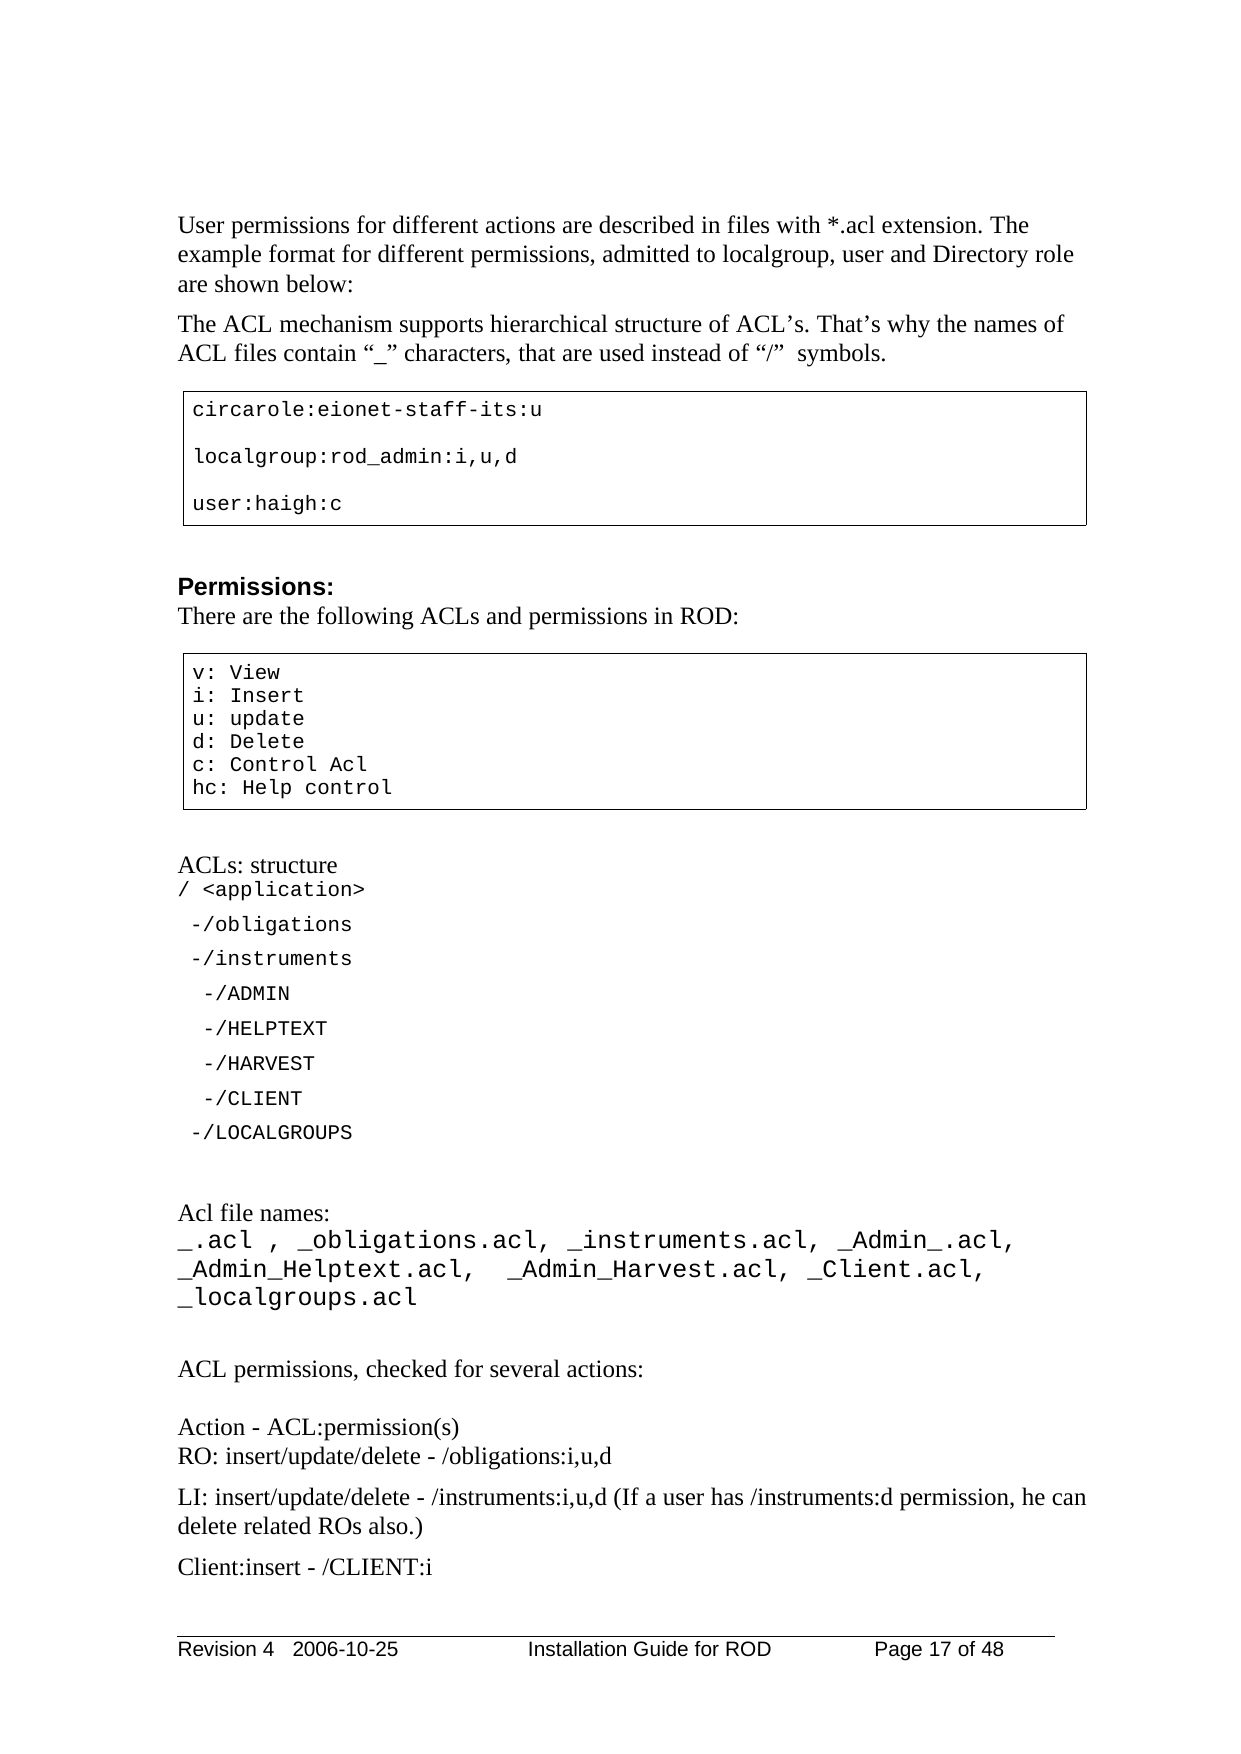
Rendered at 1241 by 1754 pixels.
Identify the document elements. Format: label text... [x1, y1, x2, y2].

text The ACL mechanism supports hierarchical structure of ACL’s. That’s why the names of ACL files contain “_” characters, that are used instead of “/” symbols. [177, 309, 1092, 367]
text LI: insert/update/delete - /instruments:i,u,d (If a user has /instruments:d permission, he can delete related ROs also.) [177, 1482, 1092, 1540]
text / <application> [177, 879, 1092, 902]
text User permissions for different actions are described in files with *.acl extension. The example format for different permissions, admitted to localgroup, user and Directory role are shown below: [177, 210, 1092, 297]
subtitle Permissions: [177, 572, 1092, 601]
text Client:insert - /CLIENT:i [177, 1552, 1092, 1581]
text _.acl , _obligations.acl, _instruments.acl, _Admin_.acl, _Admin_Helptext.acl, _Admin_Harvest.acl, _Client.acl, _localgroups.acl [177, 1227, 1092, 1313]
text There are the following ACLs and permissions in ROD: [177, 601, 1092, 630]
text -/HELPTEXT [177, 1018, 1092, 1041]
text -/instruments [177, 949, 1092, 972]
subtitle Acl file names: [177, 1198, 1092, 1227]
text localgroup:rod_admin:i,u,d [184, 437, 1086, 469]
text v: View i: Insert u: update d: Delete c: Control Acl hc: Help control [184, 654, 1086, 809]
text -/CLIENT [177, 1088, 1092, 1111]
subtitle ACLs: structure [177, 821, 1092, 879]
text circarole:eionet-staff-its:u [184, 392, 1086, 423]
text user:haigh:c [184, 484, 1086, 525]
subtitle Action - ACL:permission(s) [177, 1383, 1092, 1441]
text -/obligations [177, 914, 1092, 937]
text RO: insert/update/delete - /obligations:i,u,d [177, 1441, 1092, 1470]
text -/HARVEST [177, 1053, 1092, 1076]
text -/LOCALGROUPS [177, 1123, 1092, 1146]
subtitle ACL permissions, checked for several actions: [177, 1325, 1092, 1383]
text -/ADMIN [177, 983, 1092, 1007]
